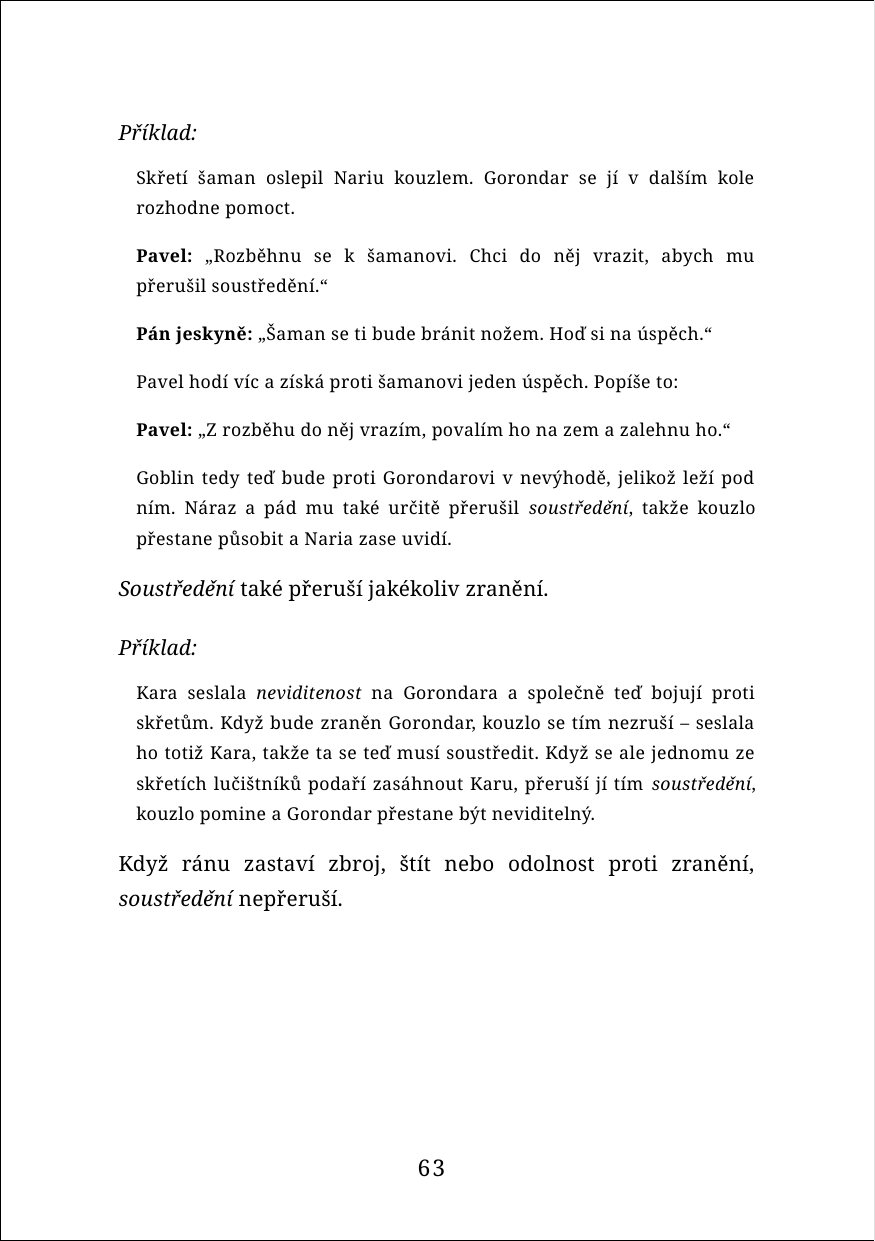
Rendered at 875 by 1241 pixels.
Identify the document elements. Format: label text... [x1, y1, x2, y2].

text Příklad: [118, 633, 756, 661]
text Pán jeskyně: „Šaman se ti bude bránit nožem. Hoď si na úspěch.“ [136, 322, 756, 346]
text Pavel: „Z rozběhu do něj vrazím, povalím ho na zem a zalehnu ho.“ [136, 418, 756, 442]
text Pavel hodí víc a získá proti šamanovi jeden úspěch. Popíše to: [136, 370, 756, 394]
text Příklad: [118, 118, 756, 147]
text Goblin tedy teď bude proti Gorondarovi v nevýhodě, jelikož leží pod ním. Náraz a pád mu také určitě přerušil soustředění, takže kouzlo přestane působit a Naria zase uvidí. [136, 466, 756, 550]
text Soustředění také přeruší jakékoliv zranění. [118, 574, 756, 602]
text Pavel: „Rozběhnu se k šamanovi. Chci do něj vrazit, abych mu přerušil soustředění.“ [136, 244, 756, 298]
text Kara seslala neviditenost na Gorondara a společně teď bojují proti skřetům. Když bude zraněn Gorondar, kouzlo se tím nezruší – seslala ho totiž Kara, takže ta se teď musí soustředit. Když se ale jednomu ze skřetích lučištníků podaří zasáhnout Karu, přeruší jí tím soustředění, kouzlo pomine a Gorondar přestane být neviditelný. [136, 680, 756, 825]
text Když ránu zastaví zbroj, štít nebo odolnost proti zranění, soustředění nepřeruší. [118, 849, 756, 913]
text Skřetí šaman oslepil Nariu kouzlem. Gorondar se jí v dalším kole rozhodne pomoct. [136, 166, 756, 220]
